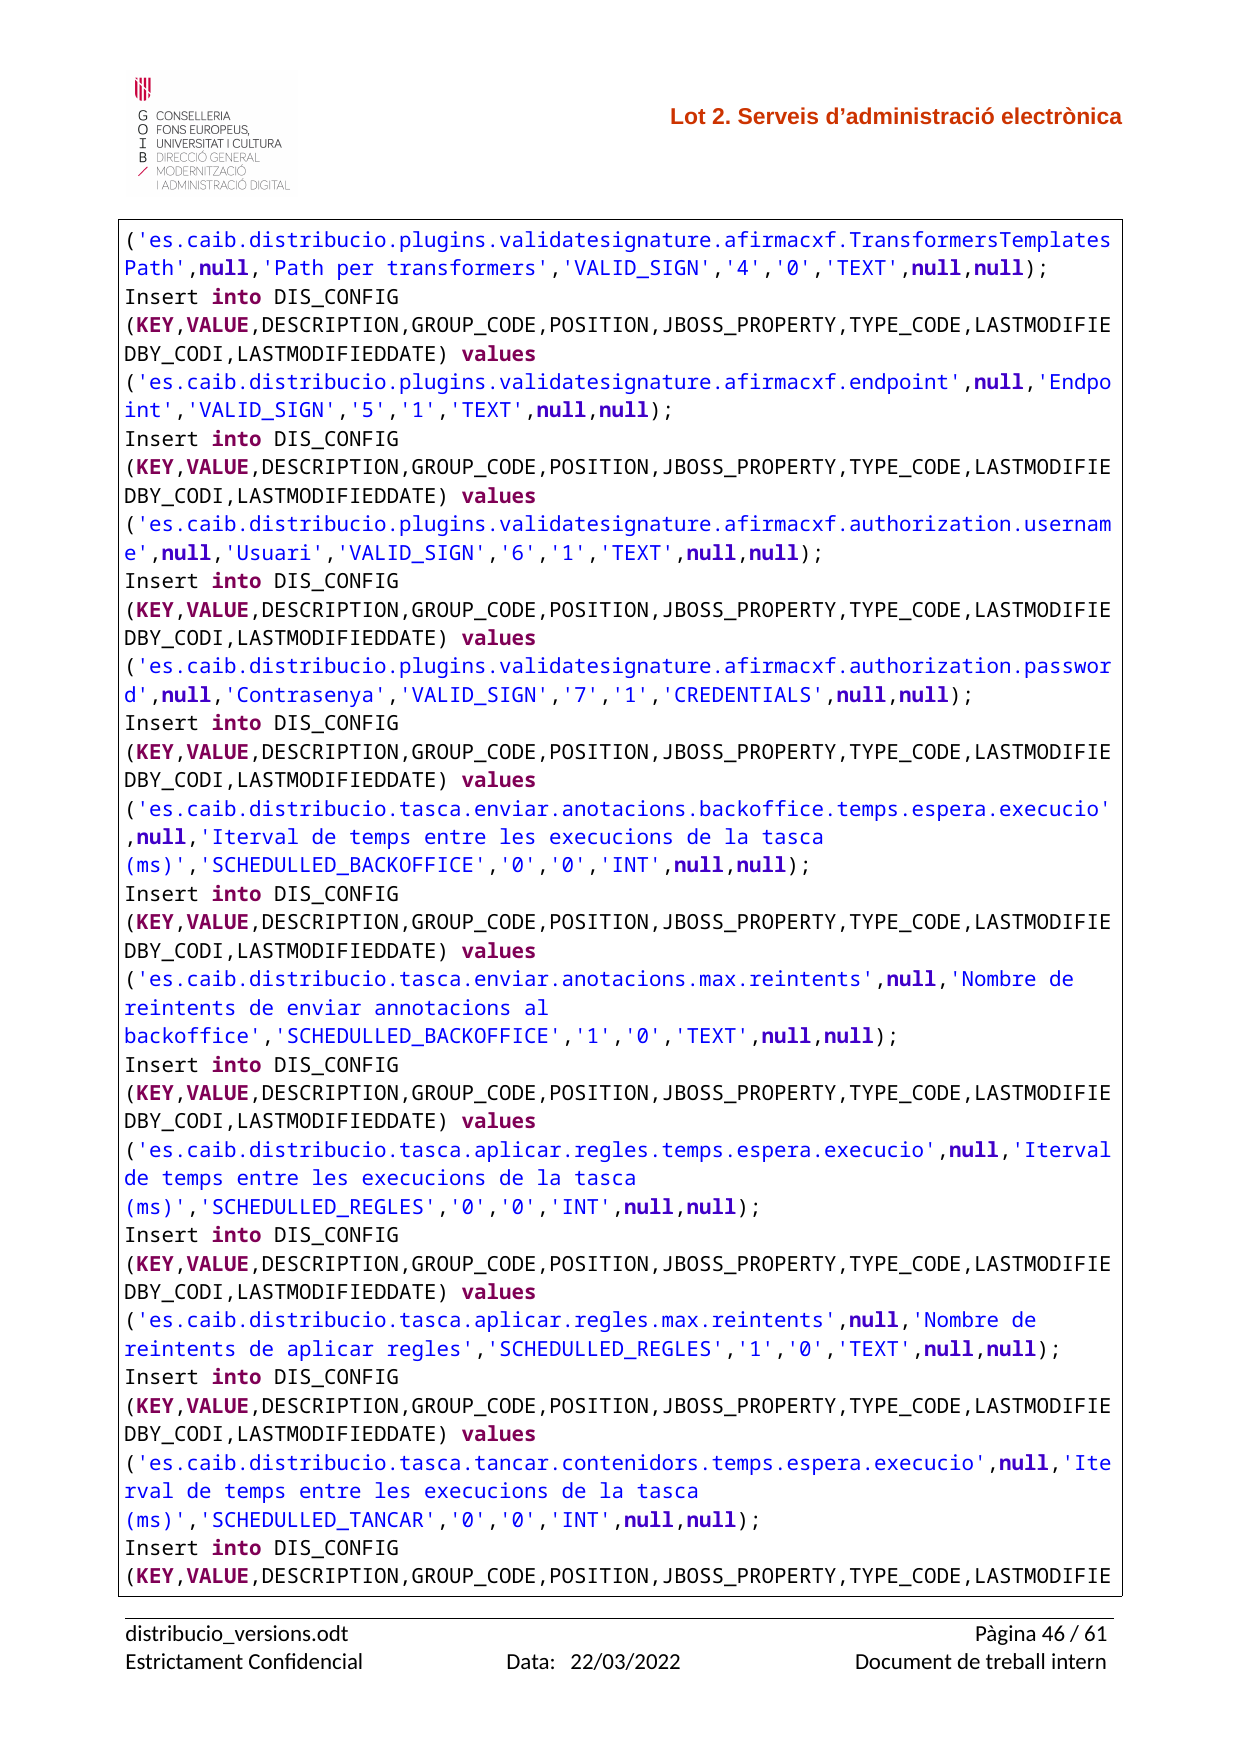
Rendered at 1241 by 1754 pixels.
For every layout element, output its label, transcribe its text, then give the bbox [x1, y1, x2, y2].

picture [126, 70, 299, 197]
table_header ('es.caib.distribucio.plugins.validatesignature.afirmacxf.TransformersTemplatesPath',null,'Path per transformers','VALID_SIGN','4','0','TEXT',null,null); Insert into DIS_CONFIG (KEY,VALUE,DESCRIPTION,GROUP_CODE,POSITION,JBOSS_PROPERTY,TYPE_CODE,LASTMODIFIEDBY_CODI,LASTMODIFIEDDATE) values ('es.caib.distribucio.plugins.validatesignature.afirmacxf.endpoint',null,'Endpoint','VALID_SIGN','5','1','TEXT',null,null); Insert into DIS_CONFIG (KEY,VALUE,DESCRIPTION,GROUP_CODE,POSITION,JBOSS_PROPERTY,TYPE_CODE,LASTMODIFIEDBY_CODI,LASTMODIFIEDDATE) values ('es.caib.distribucio.plugins.validatesignature.afirmacxf.authorization.username',null,'Usuari','VALID_SIGN','6','1','TEXT',null,null); Insert into DIS_CONFIG (KEY,VALUE,DESCRIPTION,GROUP_CODE,POSITION,JBOSS_PROPERTY,TYPE_CODE,LASTMODIFIEDBY_CODI,LASTMODIFIEDDATE) values ('es.caib.distribucio.plugins.validatesignature.afirmacxf.authorization.password',null,'Contrasenya','VALID_SIGN','7','1','CREDENTIALS',null,null); Insert into DIS_CONFIG (KEY,VALUE,DESCRIPTION,GROUP_CODE,POSITION,JBOSS_PROPERTY,TYPE_CODE,LASTMODIFIEDBY_CODI,LASTMODIFIEDDATE) values ('es.caib.distribucio.tasca.enviar.anotacions.backoffice.temps.espera.execucio',null,'Iterval de temps entre les execucions de la tasca (ms)','SCHEDULLED_BACKOFFICE','0','0','INT',null,null); Insert into DIS_CONFIG (KEY,VALUE,DESCRIPTION,GROUP_CODE,POSITION,JBOSS_PROPERTY,TYPE_CODE,LASTMODIFIEDBY_CODI,LASTMODIFIEDDATE) values ('es.caib.distribucio.tasca.enviar.anotacions.max.reintents',null,'Nombre de reintents de enviar annotacions al backoffice','SCHEDULLED_BACKOFFICE','1','0','TEXT',null,null); Insert into DIS_CONFIG (KEY,VALUE,DESCRIPTION,GROUP_CODE,POSITION,JBOSS_PROPERTY,TYPE_CODE,LASTMODIFIEDBY_CODI,LASTMODIFIEDDATE) values ('es.caib.distribucio.tasca.aplicar.regles.temps.espera.execucio',null,'Iterval de temps entre les execucions de la tasca (ms)','SCHEDULLED_REGLES','0','0','INT',null,null); Insert into DIS_CONFIG (KEY,VALUE,DESCRIPTION,GROUP_CODE,POSITION,JBOSS_PROPERTY,TYPE_CODE,LASTMODIFIEDBY_CODI,LASTMODIFIEDDATE) values ('es.caib.distribucio.tasca.aplicar.regles.max.reintents',null,'Nombre de reintents de aplicar regles','SCHEDULLED_REGLES','1','0','TEXT',null,null); Insert into DIS_CONFIG (KEY,VALUE,DESCRIPTION,GROUP_CODE,POSITION,JBOSS_PROPERTY,TYPE_CODE,LASTMODIFIEDBY_CODI,LASTMODIFIEDDATE) values ('es.caib.distribucio.tasca.tancar.contenidors.temps.espera.execucio',null,'Iterval de temps entre les execucions de la tasca (ms)','SCHEDULLED_TANCAR','0','0','INT',null,null); Insert into DIS_CONFIG (KEY,VALUE,DESCRIPTION,GROUP_CODE,POSITION,JBOSS_PROPERTY,TYPE_CODE,LASTMODIFIE [119, 220, 1122, 1596]
